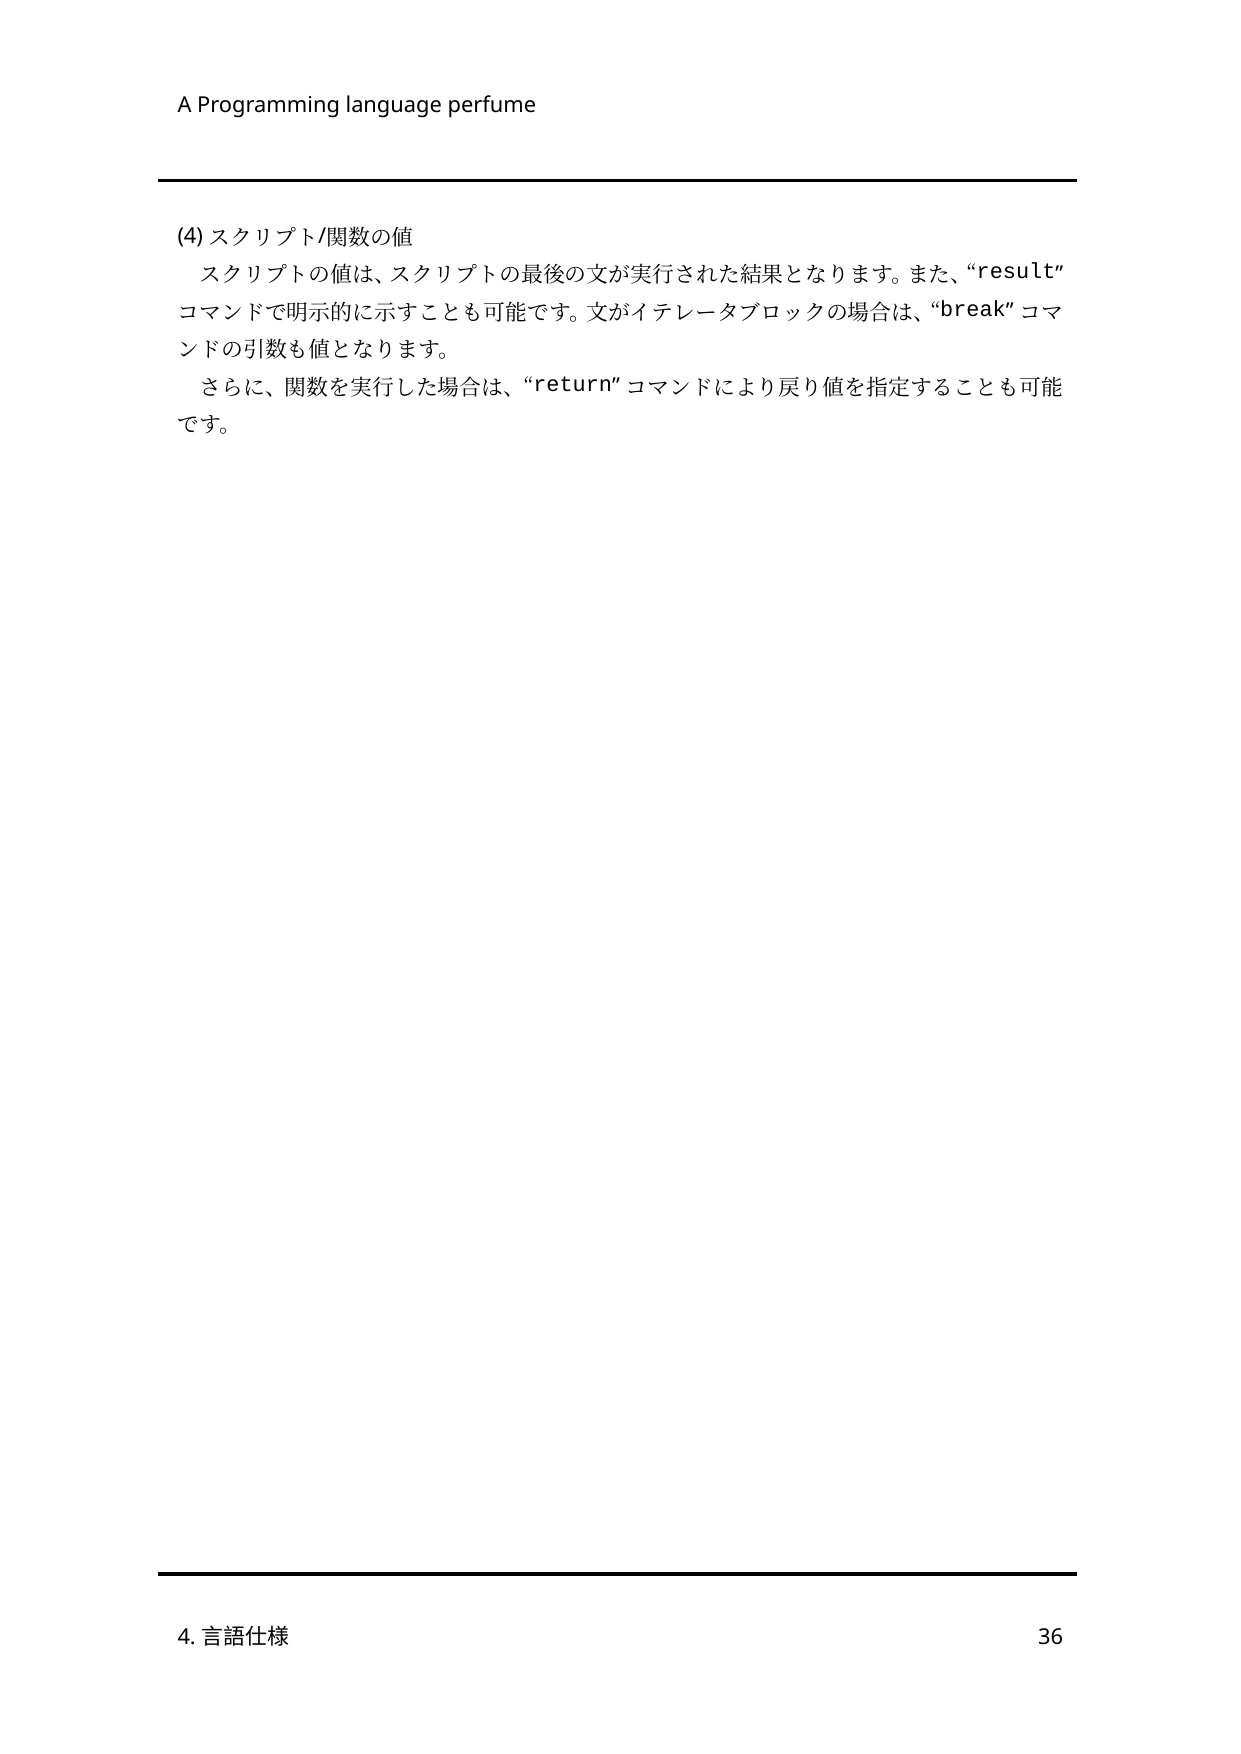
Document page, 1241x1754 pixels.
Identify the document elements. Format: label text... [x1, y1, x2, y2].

text さらに、関数を実行した場合は、“return” コマンドにより戻り値を指定することも可能です。 [177, 367, 1063, 442]
text (4) スクリプト/関数の値 [177, 217, 1063, 254]
text スクリプトの値は、スクリプトの最後の文が実行された結果となります。また、“result” コマンドで明示的に示すことも可能です。文がイテレータブロックの場合は、“break” コマンドの引数も値となります。 [177, 254, 1063, 367]
